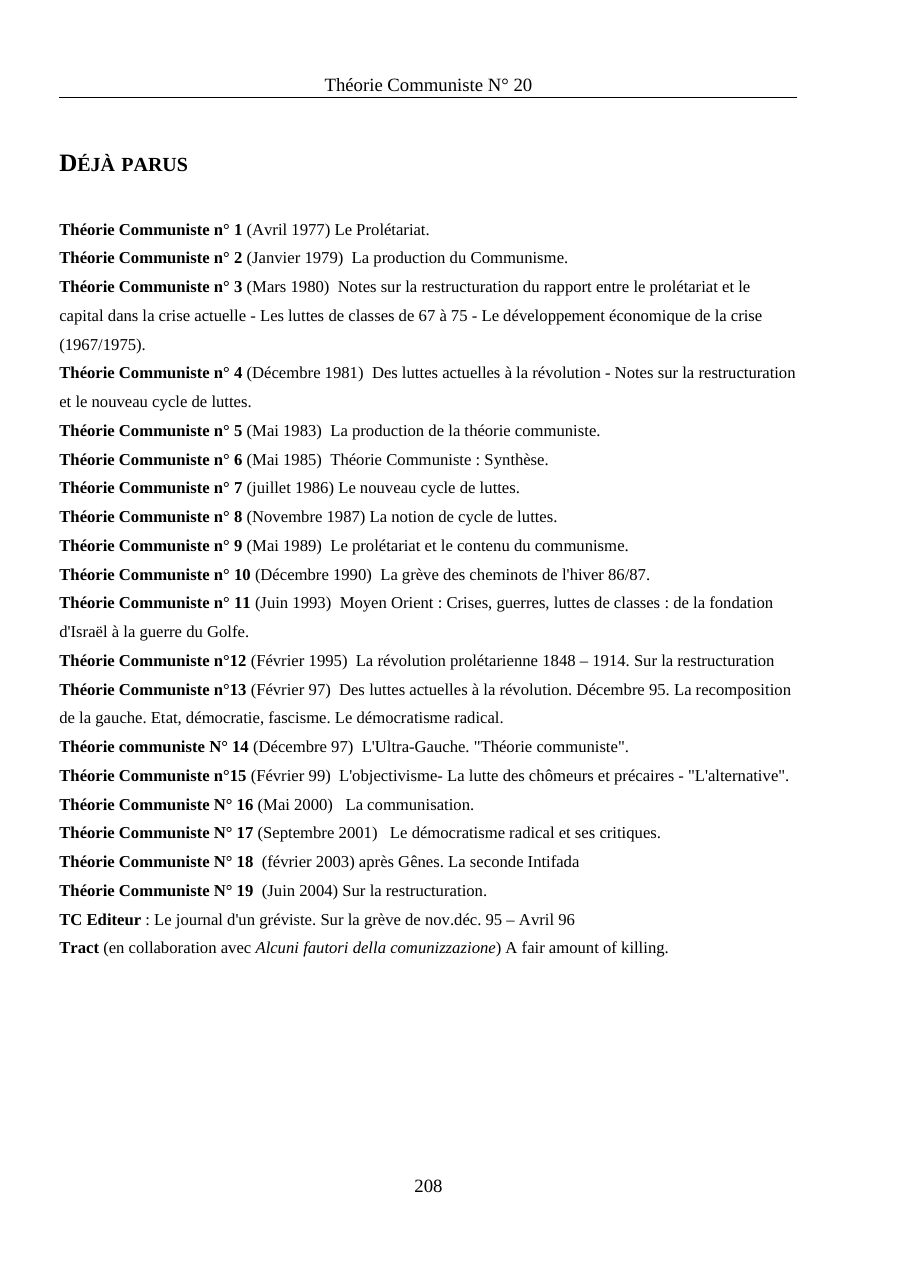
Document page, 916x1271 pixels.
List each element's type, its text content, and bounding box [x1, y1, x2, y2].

text Théorie Communiste n° 8 (Novembre 1987) La notion de cycle de luttes. [59, 507, 797, 526]
text Théorie Communiste N° 16 (Mai 2000) La communisation. [59, 794, 797, 814]
text Théorie Communiste n° 11 (Juin 1993) Moyen Orient : Crises, guerres, luttes de classes : de la fondation d'Israël à la guerre du Golfe. [59, 593, 797, 641]
text Théorie Communiste n° 10 (Décembre 1990) La grève des cheminots de l'hiver 86/87. [59, 564, 797, 584]
text Théorie Communiste n°13 (Février 97) Des luttes actuelles à la révolution. Décembre 95. La recomposition de la gauche. Etat, démocratie, fascisme. Le démocratisme radical. [59, 679, 797, 727]
text Déjà parus [59, 148, 797, 176]
text Théorie Communiste n° 1 (Avril 1977) Le Prolétariat. Théorie Communiste n° 2 (Janvier 1979) La production du Communisme. Théorie Communiste n° 3 (Mars 1980) Notes sur la restructuration du rapport entre le prolétariat et le capital dans la crise actuelle - Les luttes de classes de 67 à 75 - Le développement économique de la crise (1967/1975). [59, 219, 797, 354]
text Théorie communiste N° 14 (Décembre 97) L'Ultra-Gauche. "Théorie communiste". [59, 737, 797, 756]
text TC Editeur : Le journal d'un gréviste. Sur la grève de nov.déc. 95 – Avril 96 [59, 909, 797, 929]
text Théorie Communiste N° 18 (février 2003) après Gênes. La seconde Intifada [59, 852, 797, 871]
text Théorie Communiste N° 19 (Juin 2004) Sur la restructuration. [59, 881, 797, 900]
text Théorie Communiste n° 7 (juillet 1986) Le nouveau cycle de luttes. [59, 478, 797, 497]
text Théorie Communiste n° 6 (Mai 1985) Théorie Communiste : Synthèse. [59, 449, 797, 469]
text Théorie Communiste n°12 (Février 1995) La révolution prolétarienne 1848 – 1914. Sur la restructuration [59, 651, 797, 670]
text Théorie Communiste n° 4 (Décembre 1981) Des luttes actuelles à la révolution - Notes sur la restructuration et le nouveau cycle de luttes. [59, 363, 797, 411]
text Théorie Communiste n° 5 (Mai 1983) La production de la théorie communiste. [59, 421, 797, 440]
text Tract (en collaboration avec Alcuni fautori della comunizzazione) A fair amount of killing. [59, 938, 797, 957]
text Théorie Communiste N° 17 (Septembre 2001) Le démocratisme radical et ses critiques. [59, 823, 797, 842]
text Théorie Communiste n° 9 (Mai 1989) Le prolétariat et le contenu du communisme. [59, 536, 797, 555]
text Théorie Communiste n°15 (Février 99) L'objectivisme- La lutte des chômeurs et précaires - "L'alternative". [59, 766, 797, 785]
